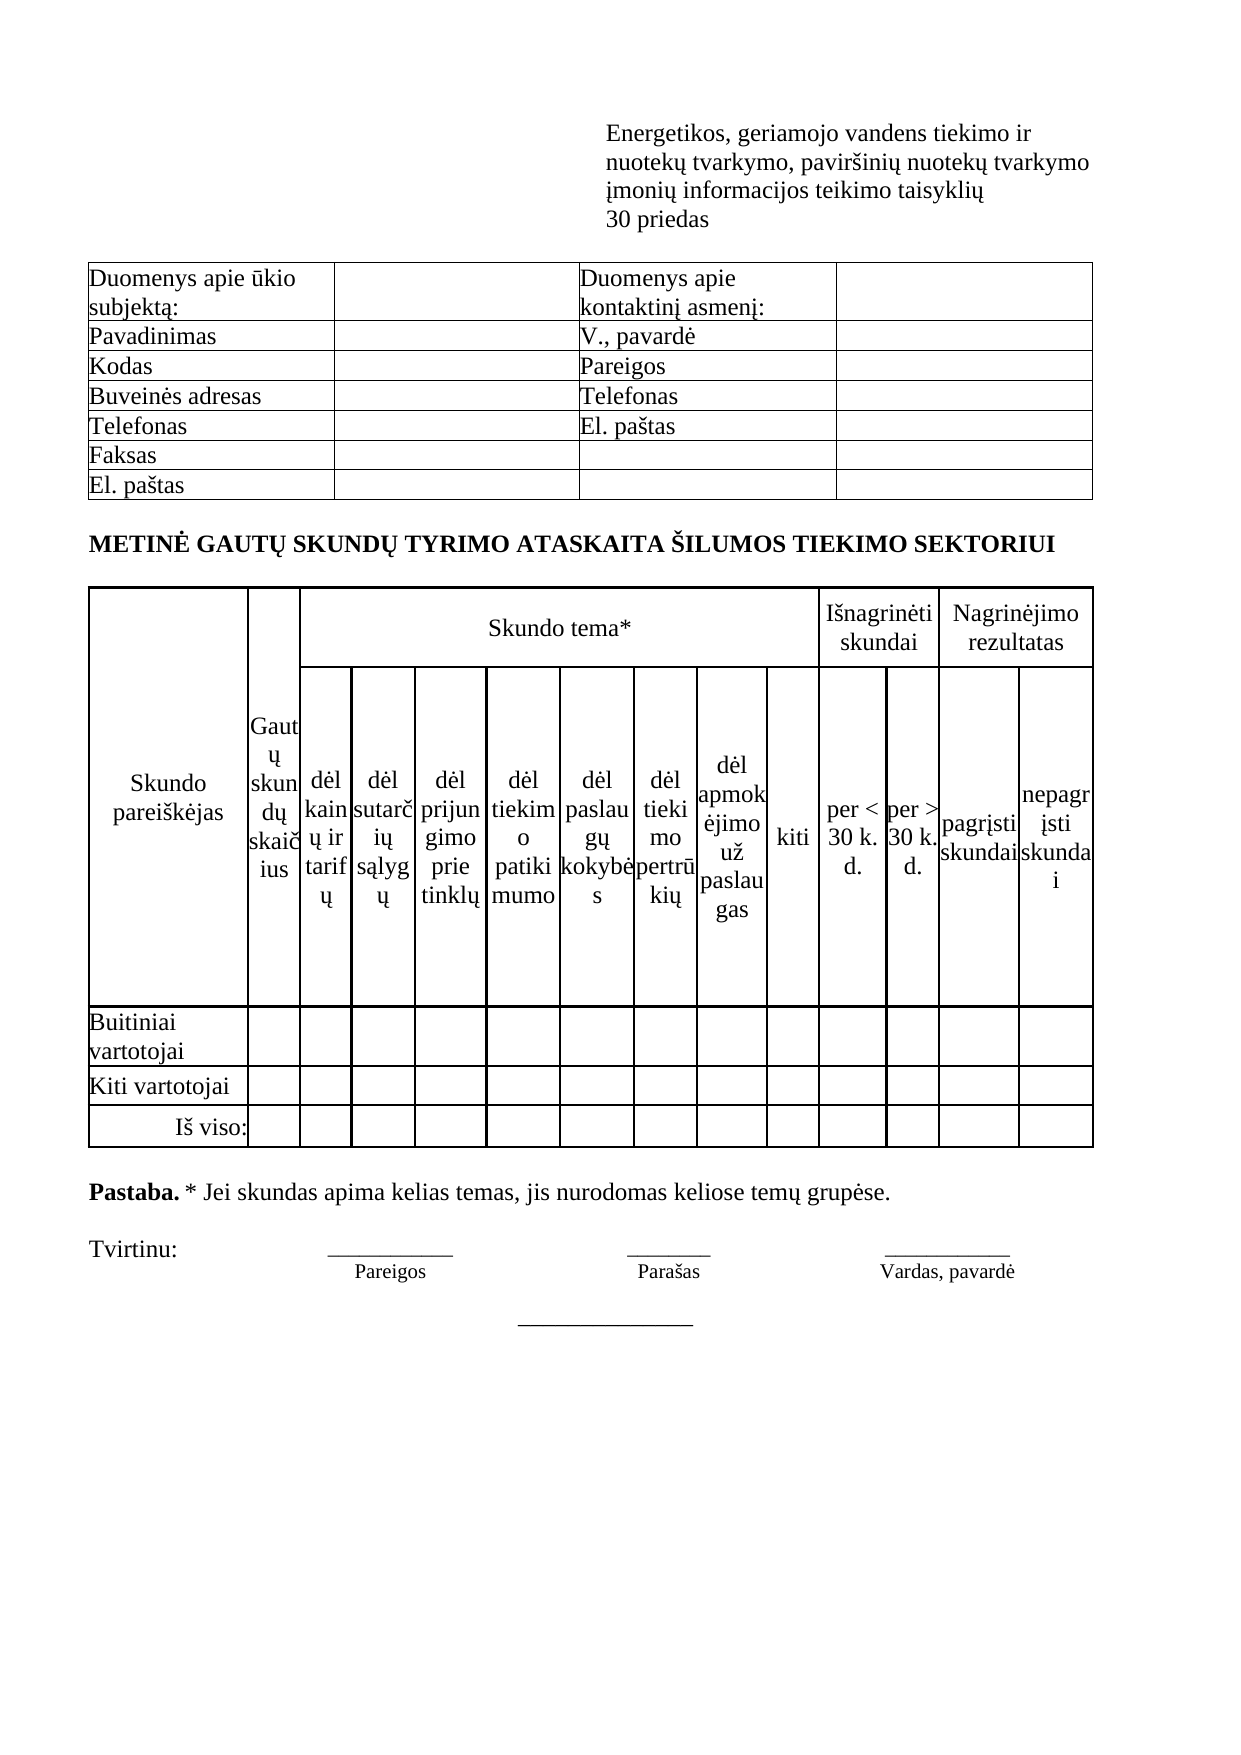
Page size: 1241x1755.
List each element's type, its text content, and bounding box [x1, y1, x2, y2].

table_cell nepagrįsti skundai [1020, 668, 1092, 1005]
table_cell [940, 1067, 1018, 1104]
table_cell [353, 1067, 414, 1104]
table_cell [768, 1008, 818, 1065]
table_cell [837, 321, 1092, 350]
table_cell El. paštas [580, 411, 836, 439]
table_cell [416, 1067, 485, 1104]
table_cell Iš viso: [90, 1106, 247, 1146]
table_cell [301, 1106, 350, 1146]
table_header ____________ Vardas, pavardė [802, 1235, 1092, 1301]
table_cell dėl kainų ir tarifų [301, 668, 350, 1005]
table_cell [635, 1106, 696, 1146]
table_cell [335, 321, 579, 350]
table_cell kiti [768, 668, 818, 1005]
text METINĖ GAUTŲ SKUNDŲ TYRIMO ATASKAITA ŠILUMOS TIEKIMO SEKTORIUI [89, 529, 1122, 558]
table_cell [488, 1067, 559, 1104]
table_cell [488, 1106, 559, 1146]
table_cell Kiti vartotojai [90, 1067, 247, 1104]
table_cell pagrįsti skundai [940, 668, 1018, 1005]
table_cell [820, 1067, 885, 1104]
table_cell [335, 470, 579, 499]
text įmonių informacijos teikimo taisyklių [606, 176, 1122, 204]
table_cell [580, 470, 836, 499]
table_cell [249, 1106, 299, 1146]
text Energetikos, geriamojo vandens tiekimo ir [89, 118, 1122, 147]
table_cell Pavadinimas [89, 321, 334, 350]
table_cell El. paštas [89, 470, 334, 499]
table_cell [580, 441, 836, 469]
table_cell [249, 1067, 299, 1104]
table_header Nagrinėjimo rezultatas [940, 589, 1092, 666]
table_cell dėl paslaugų kokybės [561, 668, 633, 1005]
table_cell [837, 441, 1092, 469]
table_header Duomenys apie kontaktinį asmenį: [580, 263, 836, 320]
table_cell [768, 1106, 818, 1146]
table_cell [1020, 1067, 1092, 1104]
table_header ____________ Pareigos [245, 1235, 536, 1301]
table_cell [488, 1008, 559, 1065]
table_cell [698, 1067, 766, 1104]
table_cell [416, 1008, 485, 1065]
table_header [335, 263, 579, 320]
text nuotekų tvarkymo, paviršinių nuotekų tvarkymo [606, 147, 1122, 176]
table_cell dėl prijungimo prie tinklų [416, 668, 485, 1005]
table_header Gautų skundų skaičius [249, 589, 299, 1005]
table_cell Faksas [89, 441, 334, 469]
table_cell Buitiniai vartotojai [90, 1008, 247, 1065]
table_cell [561, 1106, 633, 1146]
table_cell Telefonas [580, 381, 836, 410]
table_cell [698, 1106, 766, 1146]
table_cell [837, 470, 1092, 499]
table_cell [888, 1067, 938, 1104]
table_header Skundo tema* [301, 589, 818, 666]
table_cell [561, 1067, 633, 1104]
table_cell [335, 411, 579, 439]
table_cell [698, 1008, 766, 1065]
text 30 priedas [606, 204, 1122, 233]
table_cell [837, 411, 1092, 439]
table_cell per > 30 k. d. [888, 668, 938, 1005]
table_cell [335, 441, 579, 469]
table_cell dėl apmokėjimo už paslaugas [698, 668, 766, 1005]
table_header Išnagrinėti skundai [820, 589, 938, 666]
table_cell [335, 351, 579, 380]
table_cell [940, 1106, 1018, 1146]
table_header Skundo pareiškėjas [90, 589, 247, 1005]
table_cell [940, 1008, 1018, 1065]
table_cell [820, 1106, 885, 1146]
table_cell Telefonas [89, 411, 334, 439]
table_cell dėl tiekimo patikimumo [488, 668, 559, 1005]
table_cell [837, 381, 1092, 410]
table_cell [1020, 1008, 1092, 1065]
table_cell [837, 351, 1092, 380]
table_cell [416, 1106, 485, 1146]
table_cell [335, 381, 579, 410]
table_cell [561, 1008, 633, 1065]
table_header ________ Parašas [536, 1235, 802, 1301]
table_cell [768, 1067, 818, 1104]
table_cell [301, 1008, 350, 1065]
table_cell [820, 1008, 885, 1065]
table_cell [353, 1008, 414, 1065]
table_header Duomenys apie ūkio subjektą: [89, 263, 334, 320]
table_cell [888, 1106, 938, 1146]
table_cell dėl sutarčių sąlygų [353, 668, 414, 1005]
text ______________ [89, 1301, 1122, 1329]
table_cell [888, 1008, 938, 1065]
table_cell Kodas [89, 351, 334, 380]
table_header Tvirtinu: [89, 1235, 245, 1301]
table_cell [1020, 1106, 1092, 1146]
table_cell [635, 1008, 696, 1065]
table_cell [249, 1008, 299, 1065]
table_cell Pareigos [580, 351, 836, 380]
text Pastaba. * Jei skundas apima kelias temas, jis nurodomas keliose temų grupėse. [89, 1177, 1122, 1206]
table_cell [301, 1067, 350, 1104]
table_cell [635, 1067, 696, 1104]
table_cell Buveinės adresas [89, 381, 334, 410]
table_cell [353, 1106, 414, 1146]
table_cell dėl tiekimo pertrūkių [635, 668, 696, 1005]
table_cell V., pavardė [580, 321, 836, 350]
table_cell per < 30 k. d. [820, 668, 885, 1005]
table_header [837, 263, 1092, 320]
